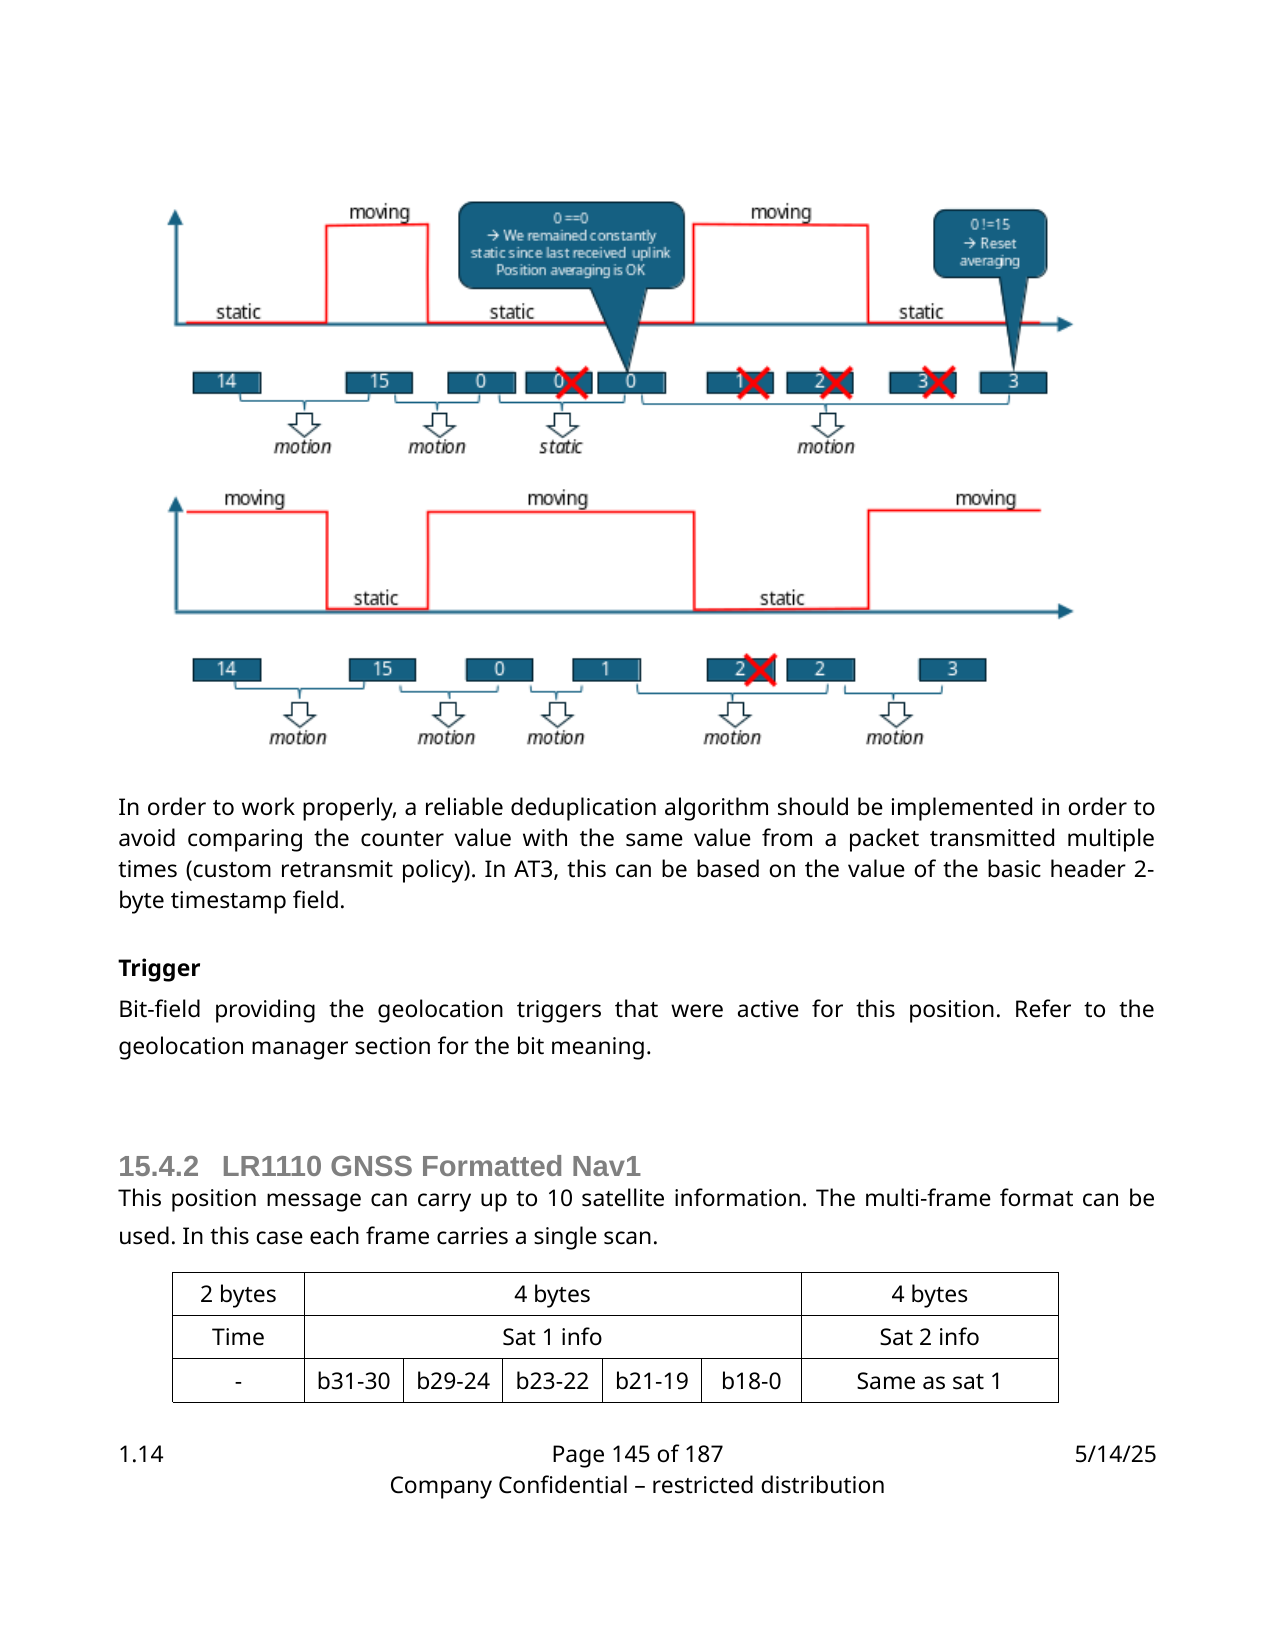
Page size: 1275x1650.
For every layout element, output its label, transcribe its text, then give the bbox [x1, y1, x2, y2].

text Trigger [118, 952, 1157, 983]
table_cell Sat 2 info [802, 1316, 1058, 1358]
subtitle LR1110 GNSS Formatted Nav1 [118, 1149, 1157, 1182]
text This position message can carry up to 10 satellite information. The multi-frame format can be used. In this case each frame carries a single scan. [118, 1182, 1157, 1251]
table_cell b29-24 [404, 1359, 502, 1402]
table_header 4 bytes [802, 1273, 1058, 1315]
text Bit-field providing the geolocation triggers that were active for this position. Refer to the geolocation manager section for the bit meaning. [118, 992, 1157, 1061]
table_cell b18-0 [702, 1359, 801, 1402]
table_cell Time [173, 1316, 304, 1358]
table_cell Sat 1 info [305, 1316, 801, 1358]
table_header 2 bytes [173, 1273, 304, 1315]
table_cell - [173, 1359, 304, 1402]
text In order to work properly, a reliable deduplication algorithm should be implemented in order to avoid comparing the counter value with the same value from a packet transmitted multiple times (custom retransmit policy). In AT3, this can be based on the value of the basic header 2-byte timestamp field. [118, 791, 1157, 916]
table_header 4 bytes [305, 1273, 801, 1315]
table_cell Same as sat 1 [802, 1359, 1058, 1402]
table_cell b21-19 [603, 1359, 701, 1402]
table_cell b31-30 [305, 1359, 403, 1402]
table_cell b23-22 [503, 1359, 602, 1402]
